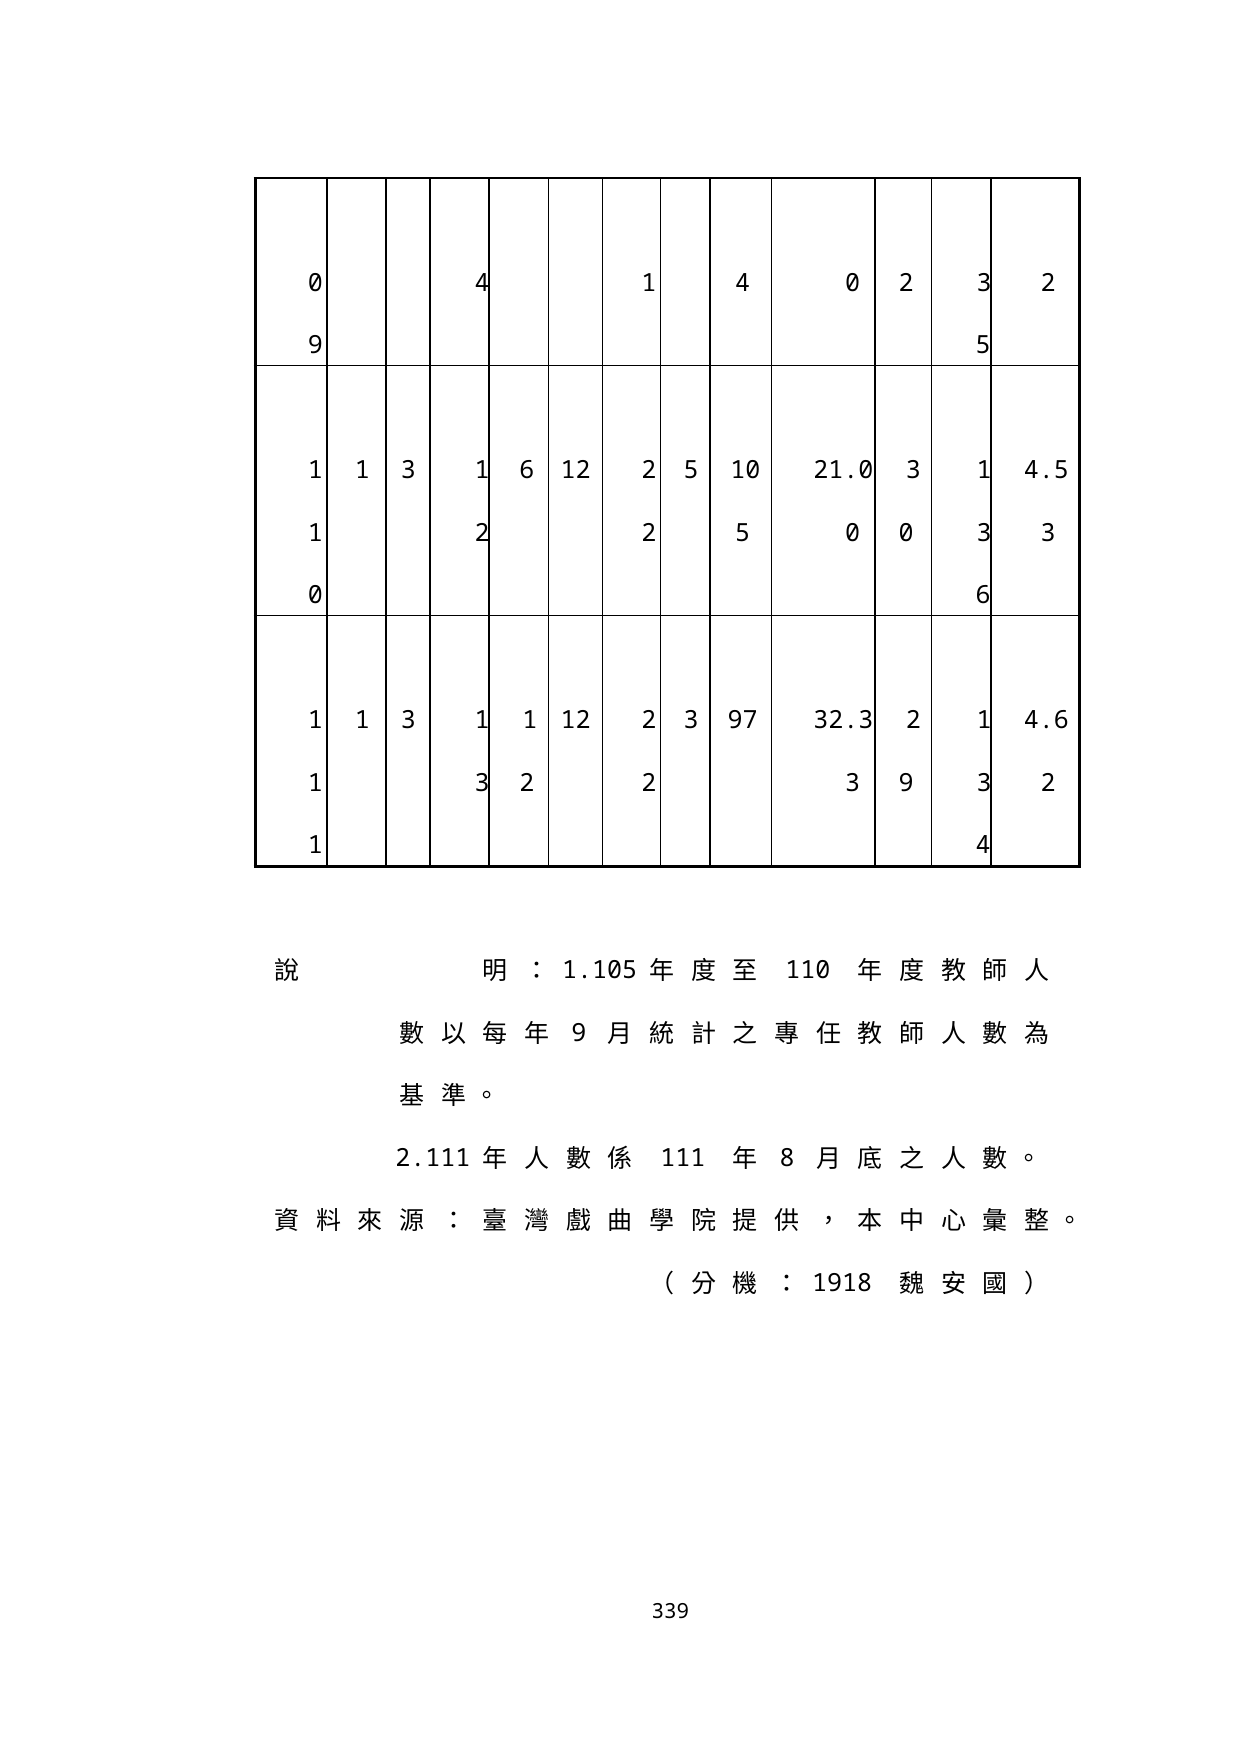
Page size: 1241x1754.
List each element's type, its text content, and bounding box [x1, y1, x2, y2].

table_cell 136 [932, 366, 990, 615]
table_cell 3 [661, 616, 709, 865]
table_cell 21.00 [772, 366, 874, 615]
table_cell 3 [387, 616, 429, 865]
table_cell 4.53 [992, 366, 1078, 615]
table_cell 0 [772, 179, 874, 365]
table_cell 97 [711, 616, 771, 865]
table_cell 22 [603, 366, 660, 615]
table_cell 12 [431, 366, 488, 615]
table_cell 13 [431, 616, 488, 865]
table_cell 3 [387, 366, 429, 615]
table_cell 4 [711, 179, 771, 365]
table_cell 6 [490, 366, 548, 615]
table_cell 35 [932, 179, 990, 365]
table_cell 1 [328, 616, 385, 865]
table_cell 4 [431, 179, 488, 365]
table_cell [549, 179, 602, 365]
table_cell 12 [549, 616, 602, 865]
table_cell [387, 179, 429, 365]
table_cell 09 [257, 179, 326, 365]
text 資料來源：臺灣戲曲學院提供，本中心彙整。 [229, 1177, 1058, 1240]
table_cell 1 [328, 366, 385, 615]
table_cell [490, 179, 548, 365]
table_cell 22 [603, 616, 660, 865]
table_cell 12 [549, 366, 602, 615]
table_cell [661, 179, 709, 365]
table_cell 29 [876, 616, 931, 865]
table_cell 30 [876, 366, 931, 615]
table_cell 32.33 [772, 616, 874, 865]
table_cell 2 [992, 179, 1078, 365]
table_cell 4.62 [992, 616, 1078, 865]
table_cell 105 [711, 366, 771, 615]
text （分機：1918 魏安國） [183, 1240, 1058, 1302]
table_cell 134 [932, 616, 990, 865]
table_cell [328, 179, 385, 365]
table_cell 110 [257, 366, 326, 615]
table_cell 1 [603, 179, 660, 365]
table_cell 5 [661, 366, 709, 615]
table_cell 111 [257, 616, 326, 865]
table_cell 2 [876, 179, 931, 365]
text 說 明：1.105年度至110年度教師人數以每年9月統計之專任教師人數為基準。 [241, 927, 1058, 1115]
table_cell 12 [490, 616, 548, 865]
text 2.111年人數係111年8月底之人數。 [229, 1115, 1058, 1177]
